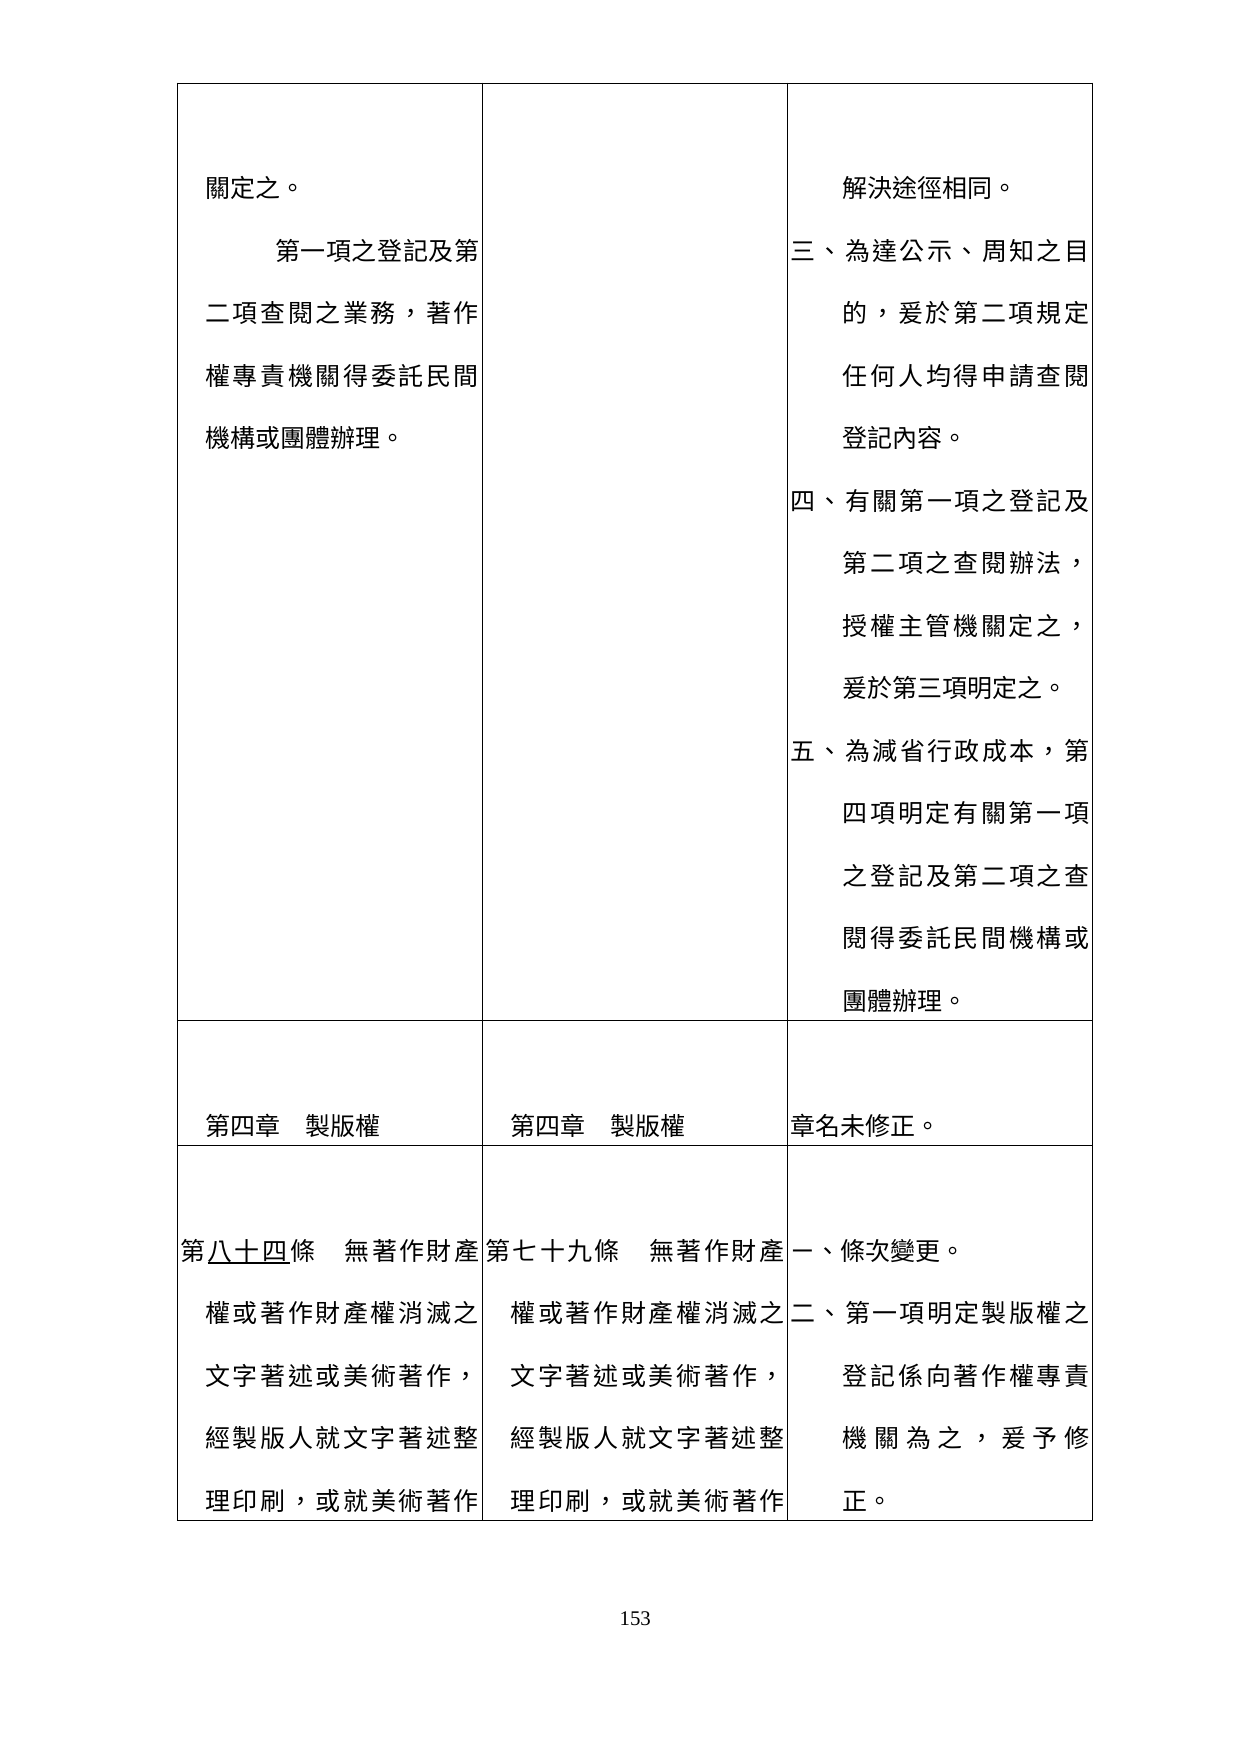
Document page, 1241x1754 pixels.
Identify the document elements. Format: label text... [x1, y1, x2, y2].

table_cell 第七十九條 無著作財產權或著作財產權消滅之文字著述或美術著作，經製版人就文字著述整理印刷，或就美術著作 [483, 1146, 787, 1520]
table_cell [483, 84, 787, 1020]
table_cell 關定之。 第一項之登記及第二項查閱之業務，著作權專責機關得委託民間機構或團體辦理。 [178, 84, 482, 1020]
table_cell 第八十四條 無著作財產權或著作財產權消滅之文字著述或美術著作，經製版人就文字著述整理印刷，或就美術著作 [178, 1146, 482, 1520]
table_cell 第四章 製版權 [178, 1021, 482, 1145]
table_cell 解決途徑相同。 三、為達公示、周知之目的，爰於第二項規定任何人均得申請查閱登記內容。 四、有關第一項之登記及第二項之查閱辦法，授權主管機關定之，爰於第三項明定之。 五、為減省行政成本，第四項明定有關第一項之登記及第二項之查閱得委託民間機構或團體辦理。 [788, 84, 1092, 1020]
table_cell 章名未修正。 [788, 1021, 1092, 1145]
table_cell ㄧ、條次變更。 二、第一項明定製版權之登記係向著作權專責機關為之，爰予修正。 [788, 1146, 1092, 1520]
table_cell 第四章 製版權 [483, 1021, 787, 1145]
